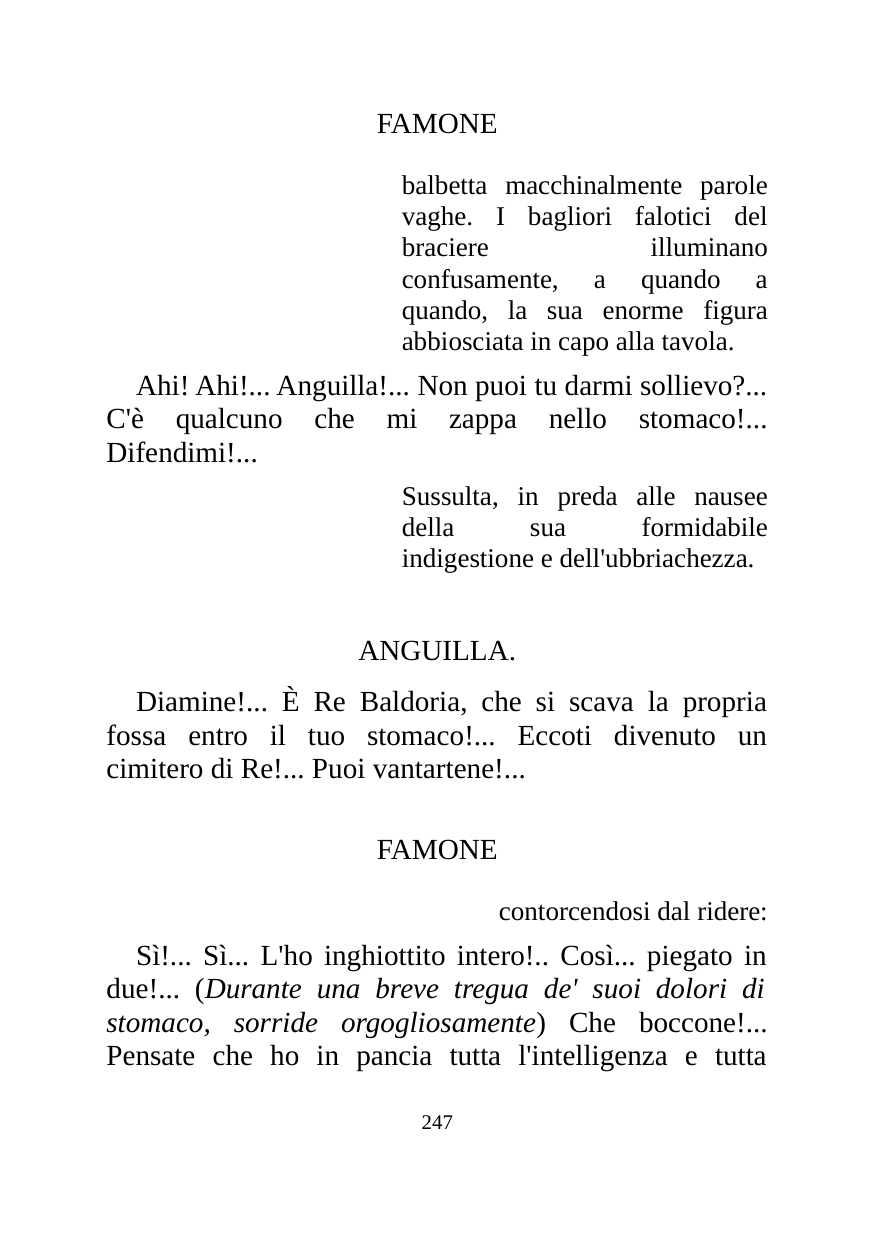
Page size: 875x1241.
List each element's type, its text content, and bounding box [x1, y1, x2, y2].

text Ahi! Ahi!... Anguilla!... Non puoi tu darmi sollievo?... C'è qualcuno che mi zappa nello stomaco!... Difendimi!... [106, 368, 768, 468]
text contorcendosi dal ridere: [402, 895, 768, 926]
text balbetta macchinalmente parole vaghe. I bagliori falotici del braciere illuminano confusamente, a quando a quando, la sua enorme figura abbiosciata in capo alla tavola. [402, 169, 768, 356]
text ANGUILLA. [106, 633, 768, 666]
text FAMONE [106, 832, 768, 866]
text Sussulta, in preda alle nausee della sua formidabile indigestione e dell'ubbriachezza. [402, 480, 768, 574]
text Diamine!... È Re Baldoria, che si scava la propria fossa entro il tuo stomaco!... Eccoti divenuto un cimitero di Re!... Puoi vantartene!... [106, 684, 768, 785]
text FAMONE [106, 106, 768, 140]
text Sì!... Sì... L'ho inghiottito intero!.. Così... piegato in due!... (Durante una breve tregua de' suoi dolori di stomaco, sorride orgogliosamente) Che boccone!... Pensate che ho in pancia tutta l'intelligenza e tutta [106, 938, 768, 1072]
